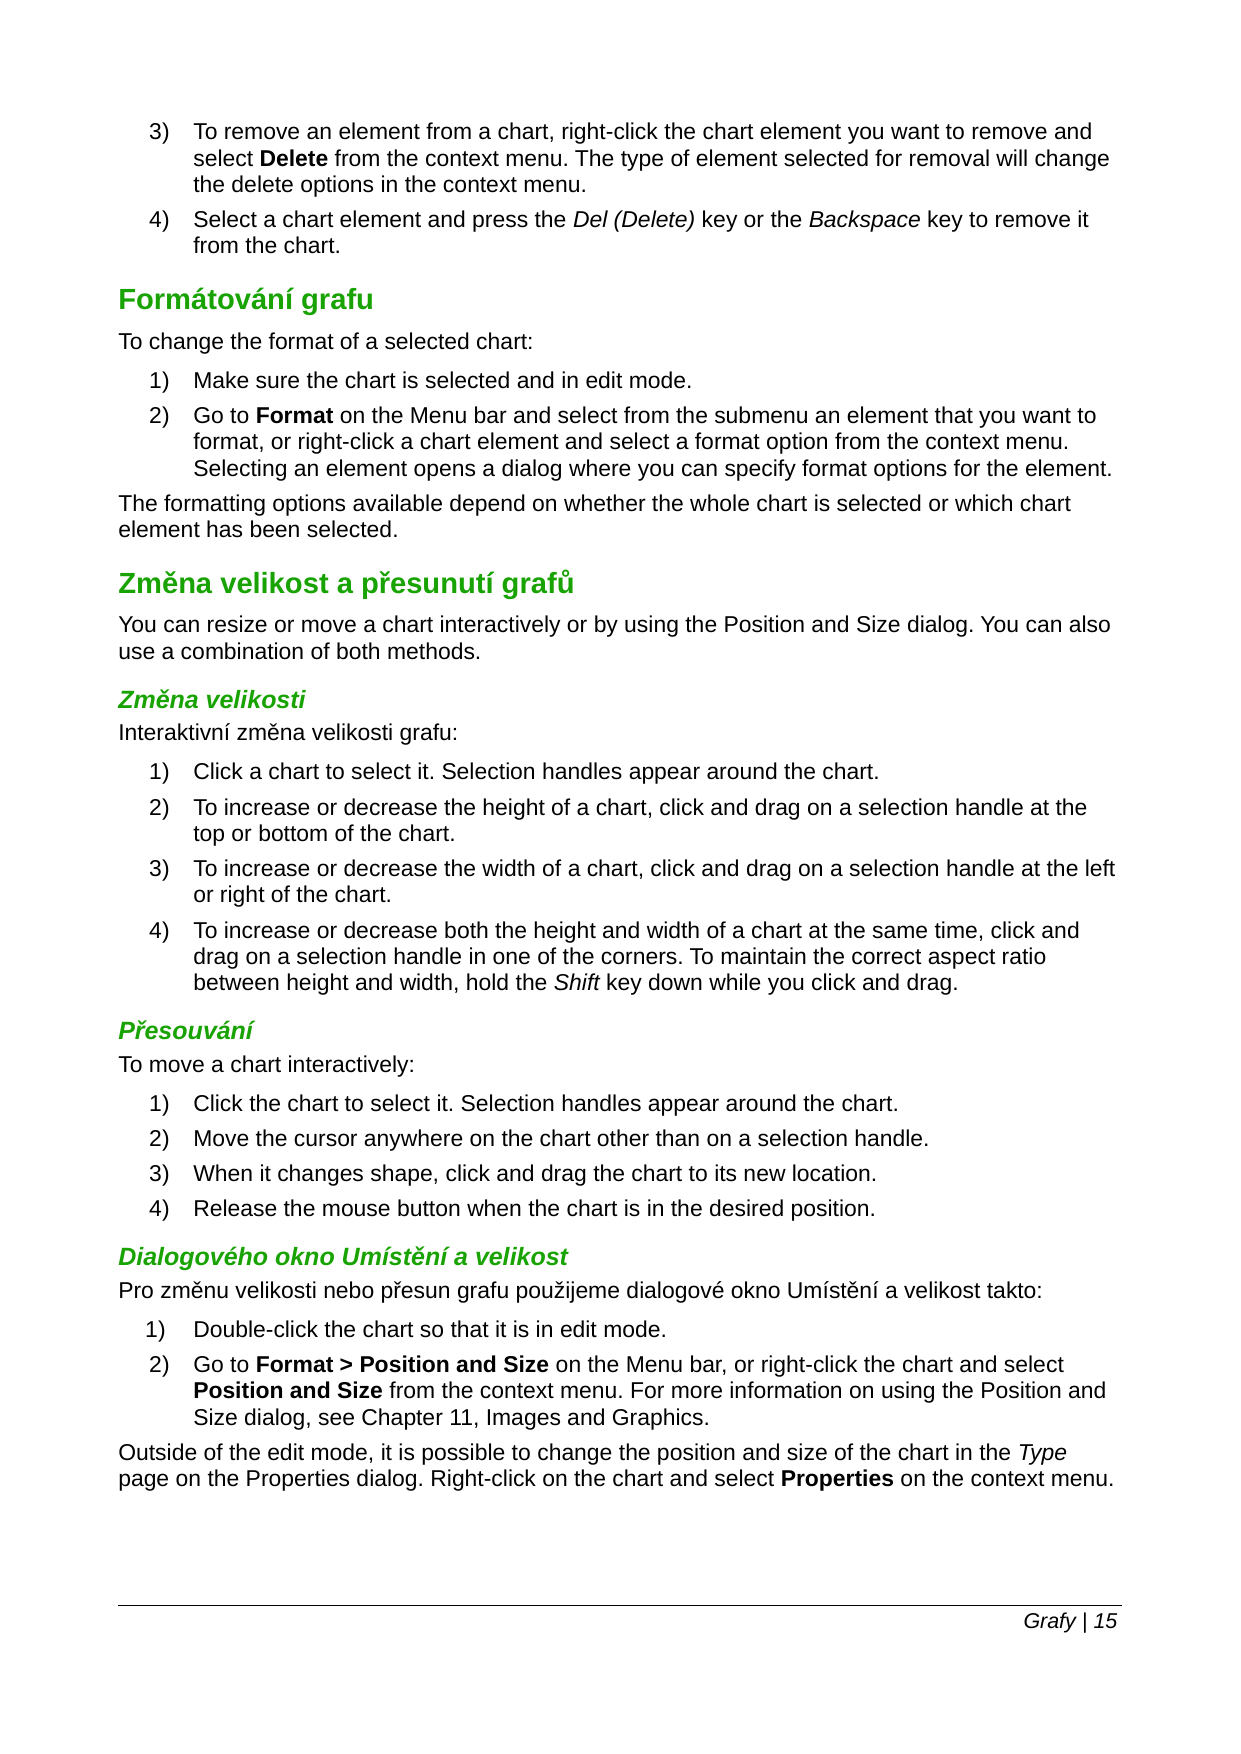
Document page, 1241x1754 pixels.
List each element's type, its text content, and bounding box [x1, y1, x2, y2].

list Interaktivní změna velikosti grafu: [118, 719, 1122, 746]
list Click the chart to select it. Selection handles appear around the chart. [169, 1090, 1122, 1116]
list To increase or decrease the width of a chart, click and drag on a selection handle at the left or right of the chart. [169, 855, 1122, 908]
list To remove an element from a chart, right-click the chart element you want to remove and select Delete from the context menu. The type of element selected for removal will change the delete options in the context menu. [169, 118, 1122, 197]
list To increase or decrease the height of a chart, click and drag on a selection handle at the top or bottom of the chart. [169, 793, 1122, 846]
subtitle Změna velikosti [118, 685, 1122, 713]
list Pro změnu velikosti nebo přesun grafu použijeme dialogové okno Umístění a velikost takto: [118, 1277, 1122, 1303]
subtitle Změna velikost a přesunutí grafů [118, 566, 1122, 599]
list Move the cursor anywhere on the chart other than on a selection handle. [169, 1125, 1122, 1151]
list To move a chart interactively: [118, 1051, 1122, 1077]
subtitle Dialogového okno Umístění a velikost [118, 1242, 1122, 1271]
list To change the format of a selected chart: [118, 328, 1122, 354]
list Go to Format on the Menu bar and select from the submenu an element that you want to format, or right-click a chart element and select a format option from the context menu. Selecting an element opens a dialog where you can specify format options for the element. [169, 402, 1122, 481]
list Make sure the chart is selected and in edit mode. [169, 367, 1122, 393]
list Go to Format > Position and Size on the Menu bar, or right-click the chart and select Position and Size from the context menu. For more information on using the Position and Size dialog, see Chapter 11, Images and Graphics. [169, 1351, 1122, 1430]
list When it changes shape, click and drag the chart to its new location. [169, 1160, 1122, 1187]
list Double-click the chart so that it is in edit mode. [165, 1316, 1122, 1342]
subtitle Přesouvání [118, 1016, 1122, 1045]
list Release the mouse button when the chart is in the desired position. [169, 1195, 1122, 1222]
text You can resize or move a chart interactively or by using the Position and Size dialog. You can also use a combination of both methods. [118, 611, 1122, 664]
list Select a chart element and press the Del (Delete) key or the Backspace key to remove it from the chart. [169, 206, 1122, 259]
subtitle Formátování grafu [118, 282, 1122, 316]
list The formatting options available depend on whether the whole chart is selected or which chart element has been selected. [118, 490, 1122, 542]
list Click a chart to select it. Selection handles appear around the chart. [169, 758, 1122, 784]
list Outside of the edit mode, it is possible to change the position and size of the chart in the Type page on the Properties dialog. Right-click on the chart and select Properties on the context menu. [118, 1439, 1122, 1492]
list To increase or decrease both the height and width of a chart at the same time, click and drag on a selection handle in one of the corners. To maintain the correct aspect ratio between height and width, hold the Shift key down while you click and drag. [169, 917, 1122, 996]
